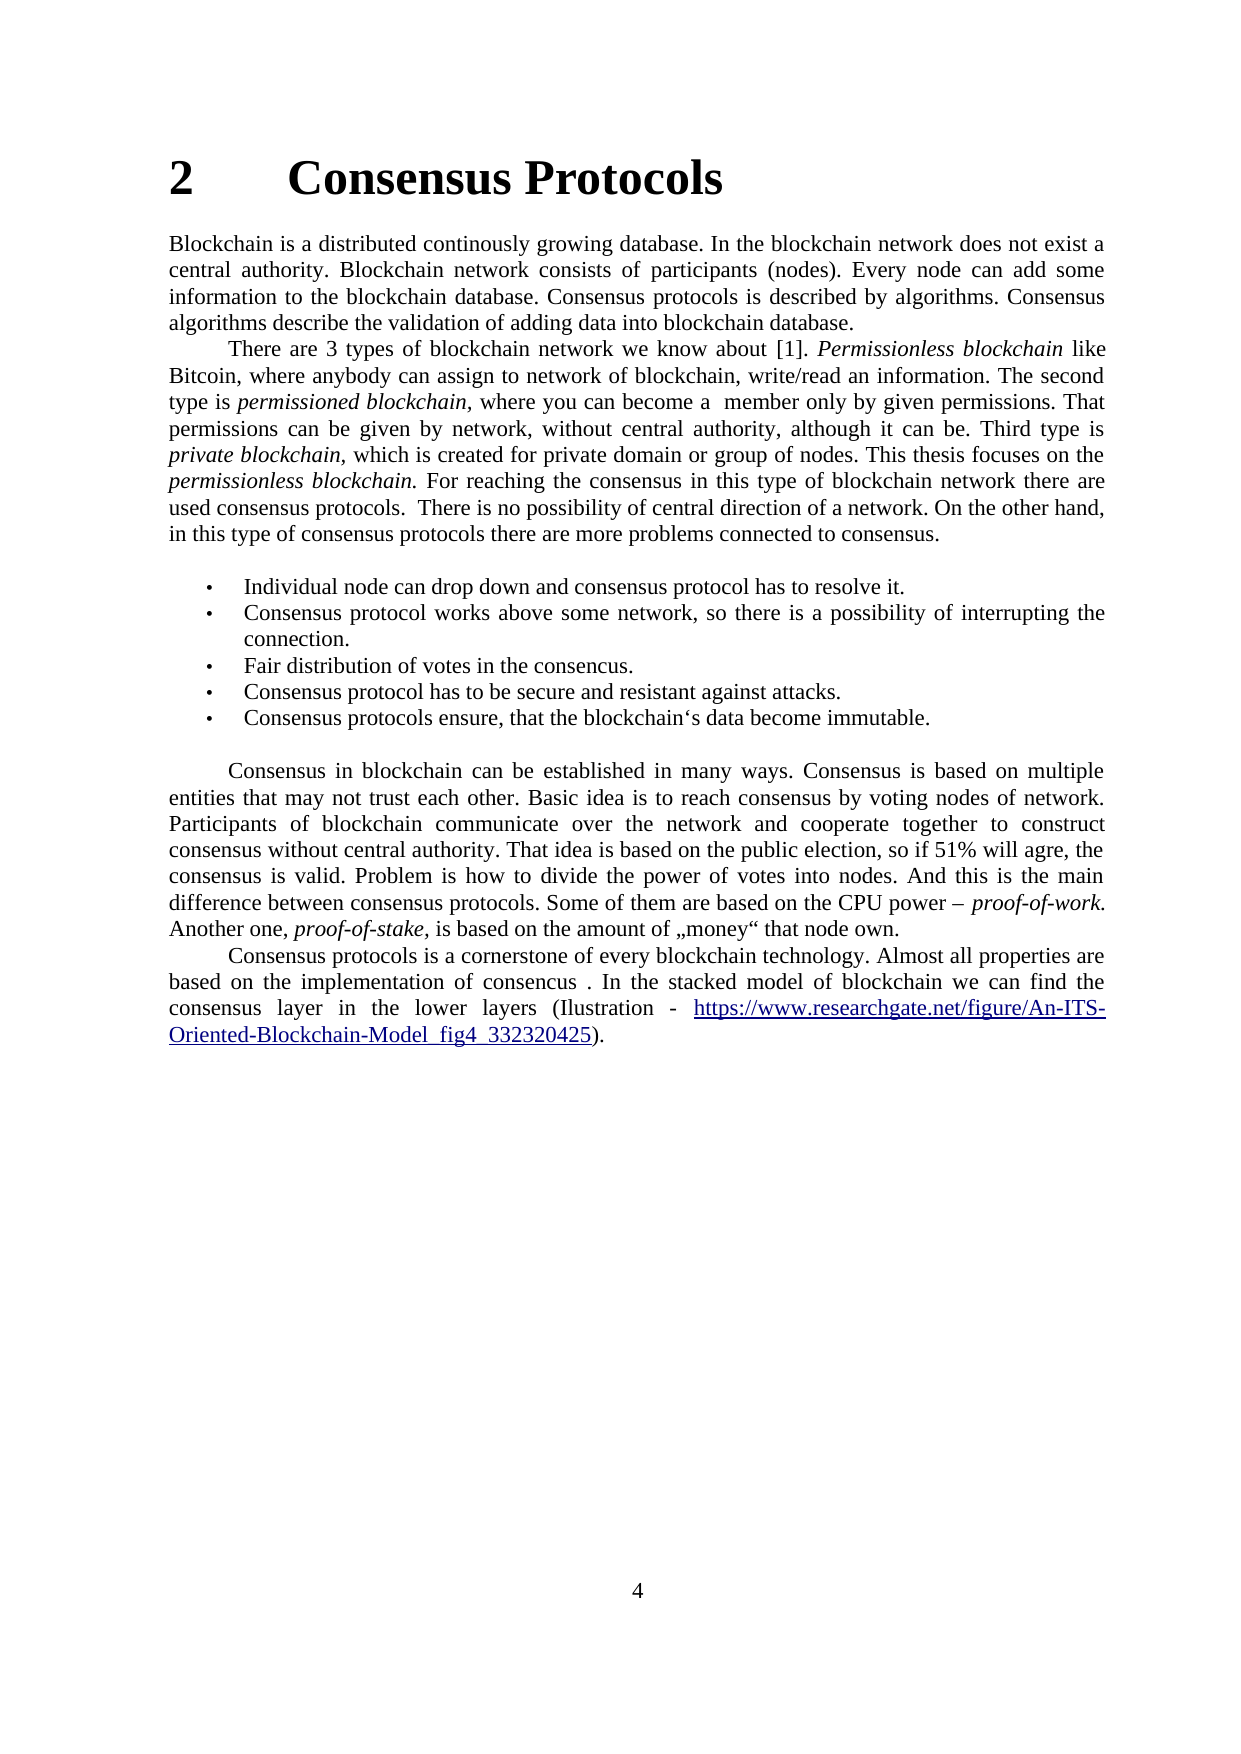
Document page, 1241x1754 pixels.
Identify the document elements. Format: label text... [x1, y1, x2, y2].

list Consensus protocols ensure, that the blockchain‘s data become immutable. [206, 704, 1106, 731]
list Consensus protocol works above some network, so there is a possibility of interrupting the connection. [206, 599, 1106, 652]
list Consensus protocol has to be secure and resistant against attacks. [206, 678, 1106, 704]
text There are 3 types of blockchain network we know about [1]. Permissionless blockchain like Bitcoin, where anybody can assign to network of blockchain, write/read an information. The second type is permissioned blockchain, where you can become a member only by given permissions. That permissions can be given by network, without central authority, although it can be. Third type is private blockchain, which is created for private domain or group of nodes. This thesis focuses on the permissionless blockchain. For reaching the consensus in this type of blockchain network there are used consensus protocols. There is no possibility of central direction of a network. On the other hand, in this type of consensus protocols there are more problems connected to consensus. [169, 336, 1106, 546]
subtitle Consensus Protocols [169, 148, 1106, 205]
list Individual node can drop down and consensus protocol has to resolve it. [206, 573, 1106, 599]
list Fair distribution of votes in the consencus. [206, 652, 1106, 678]
text Blockchain is a distributed continously growing database. In the blockchain network does not exist a central authority. Blockchain network consists of participants (nodes). Every node can add some information to the blockchain database. Consensus protocols is described by algorithms. Consensus algorithms describe the validation of adding data into blockchain database. [169, 230, 1106, 336]
text Consensus in blockchain can be established in many ways. Consensus is based on multiple entities that may not trust each other. Basic idea is to reach consensus by voting nodes of network. Participants of blockchain communicate over the network and cooperate together to construct consensus without central authority. That idea is based on the public election, so if 51% will agre, the consensus is valid. Problem is how to divide the power of votes into nodes. And this is the main difference between consensus protocols. Some of them are based on the CPU power – proof-of-work. Another one, proof-of-stake, is based on the amount of „money“ that node own. [169, 757, 1106, 942]
text Consensus protocols is a cornerstone of every blockchain technology. Almost all properties are based on the implementation of consencus . In the stacked model of blockchain we can find the consensus layer in the lower layers (Ilustration - https://www.researchgate.net/figure/An-ITS-Oriented-Blockchain-Model_fig4_332320425). [169, 942, 1106, 1047]
